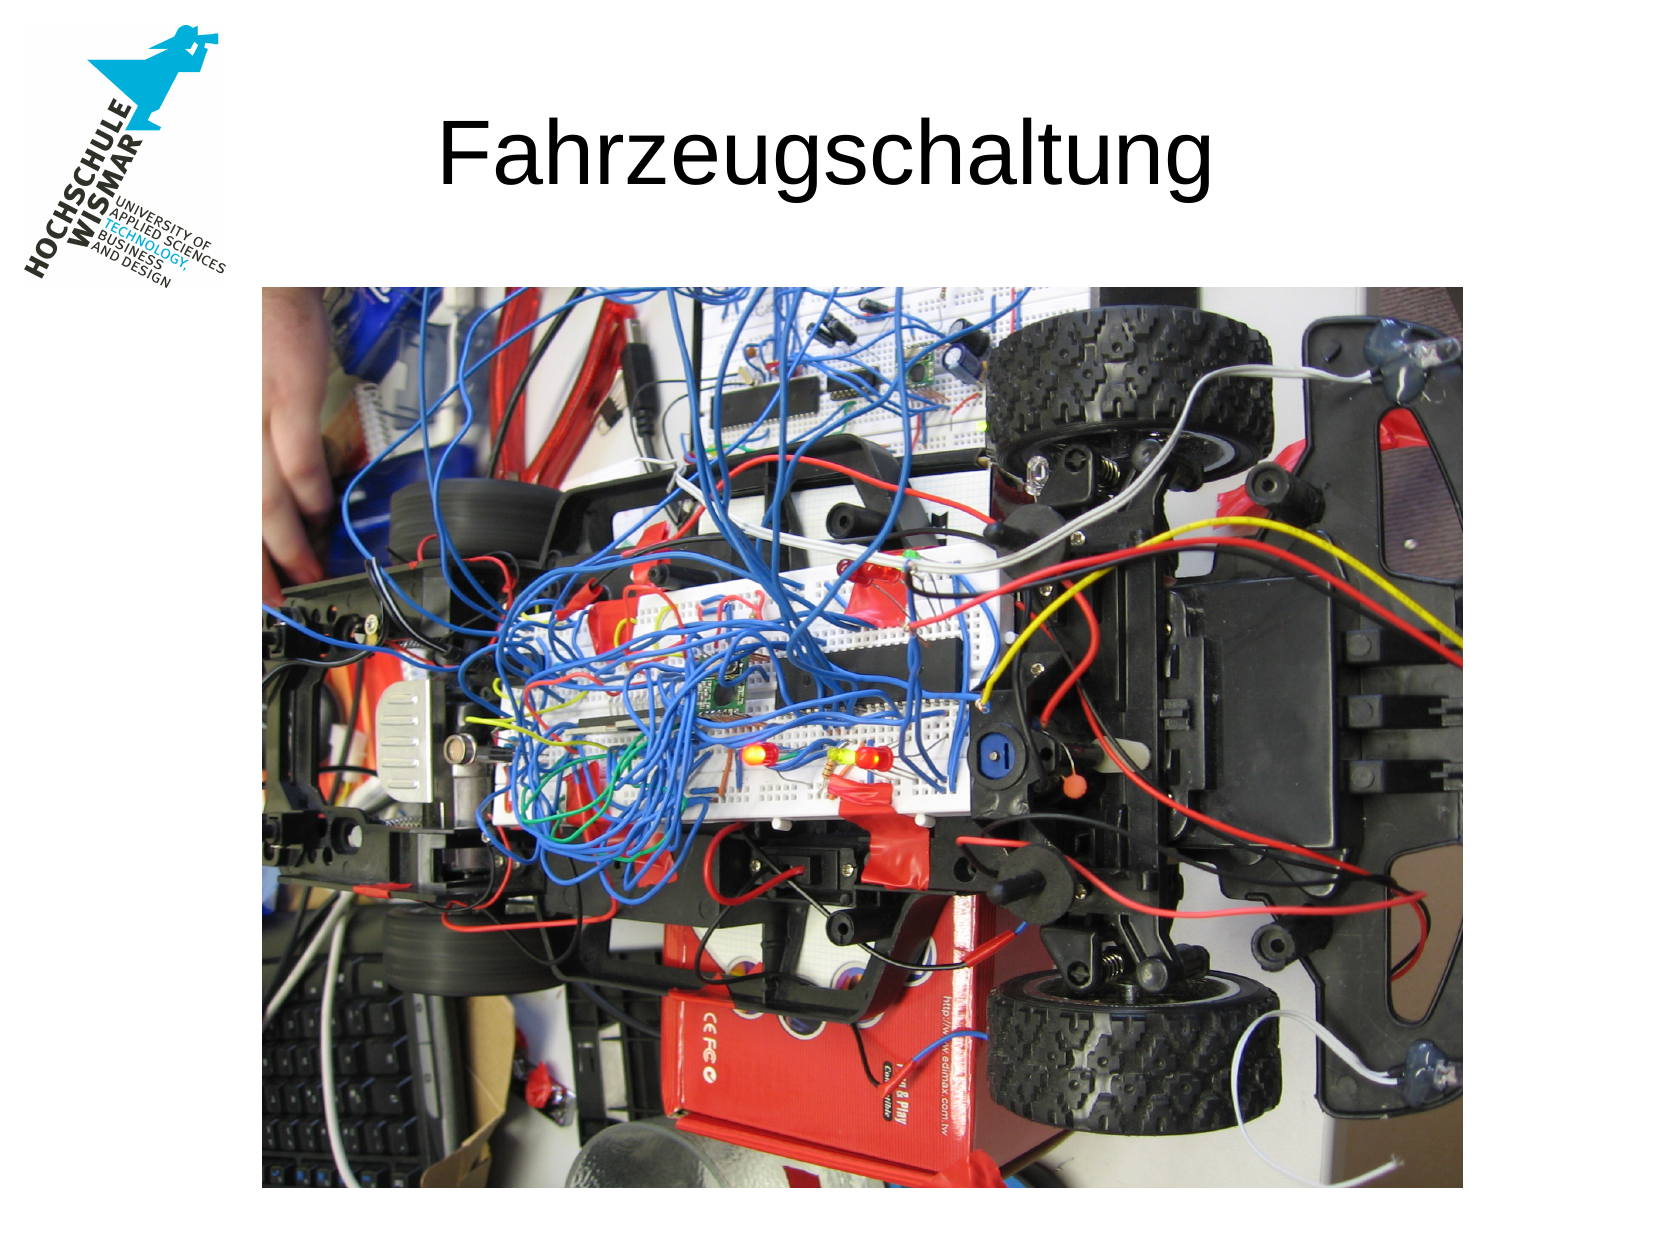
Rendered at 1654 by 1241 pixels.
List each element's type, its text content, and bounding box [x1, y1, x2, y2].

picture [262, 287, 1463, 1188]
picture [24, 25, 226, 288]
picture [187, 44, 197, 54]
title Fahrzeugschaltung [226, 56, 1571, 250]
